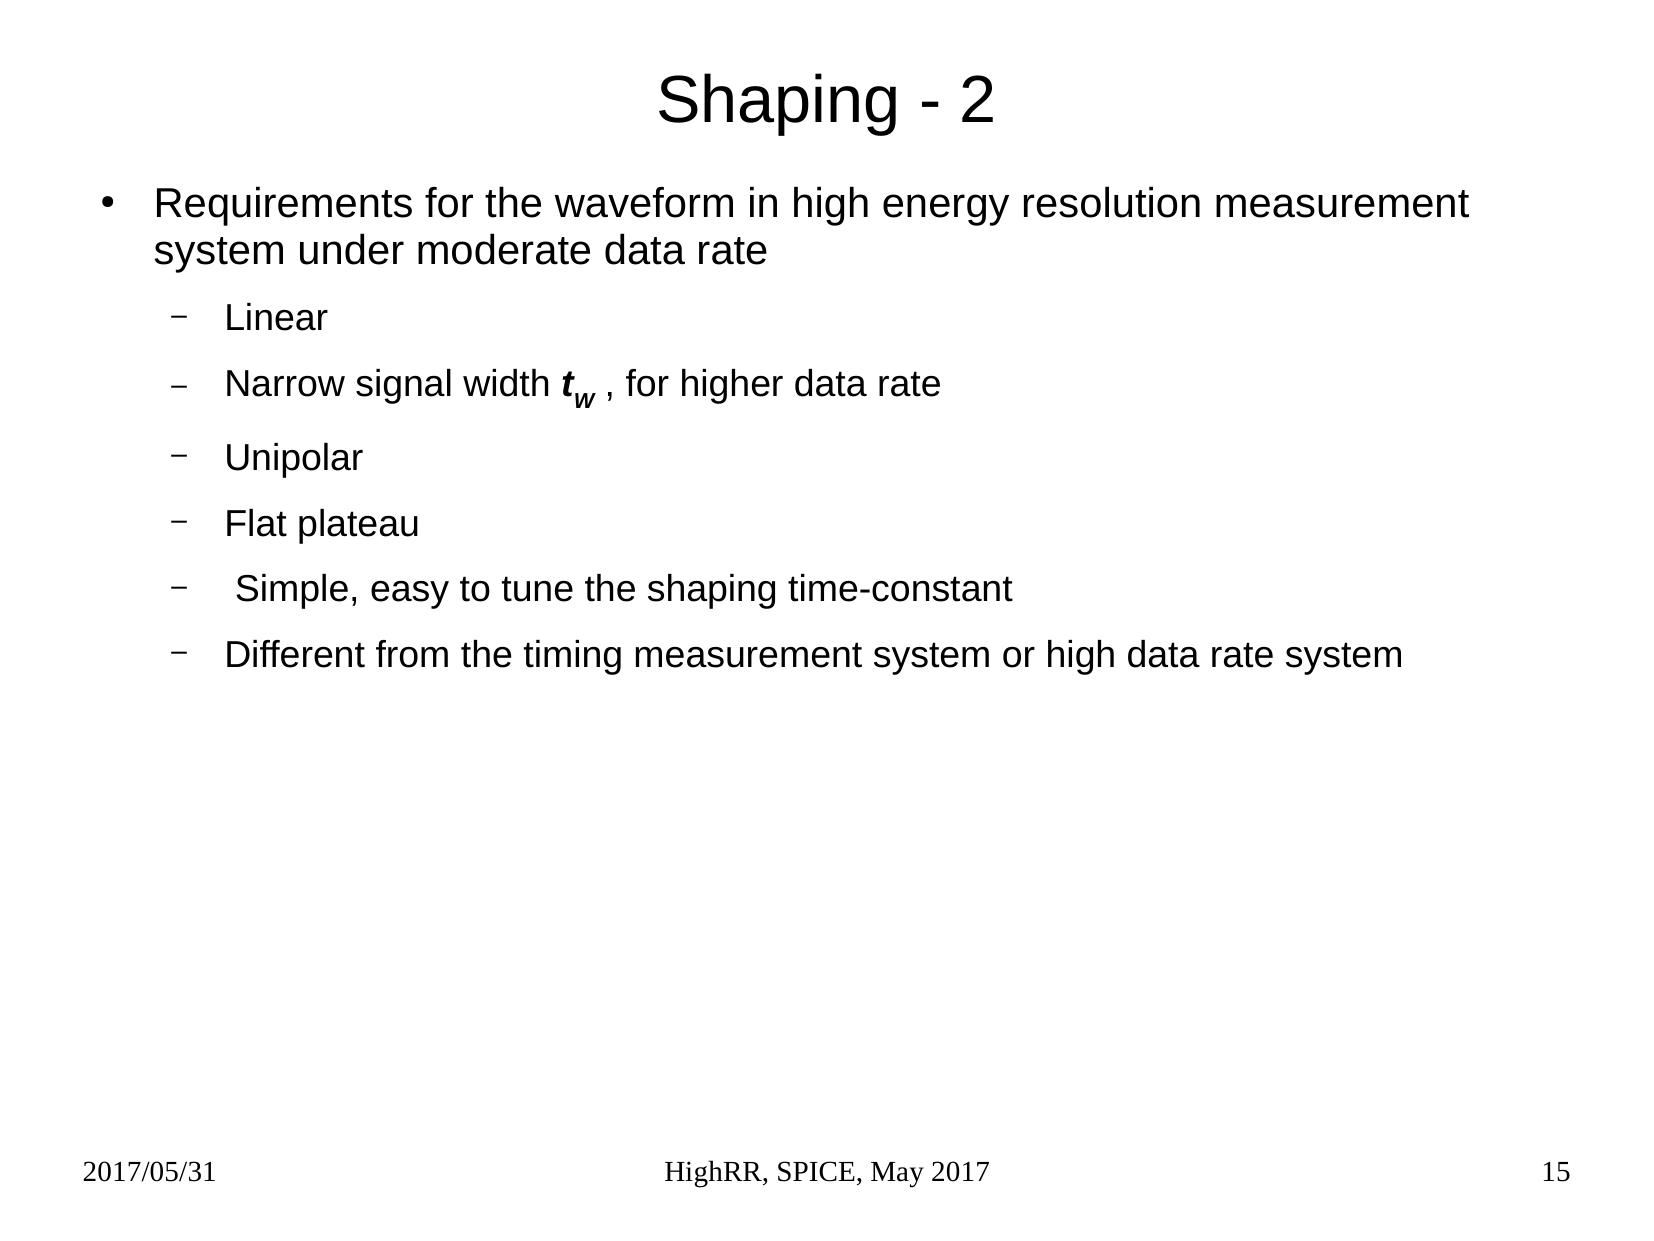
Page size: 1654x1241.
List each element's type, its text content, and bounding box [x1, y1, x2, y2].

list Requirements for the waveform in high energy resolution measurement system under moderate data rate Linear Narrow signal width tW , for higher data rate Unipolar Flat plateau Simple, easy to tune the shaping time-constant Different from the timing measurement system or high data rate system [82, 180, 1571, 1141]
title Shaping - 2 [82, 49, 1571, 151]
